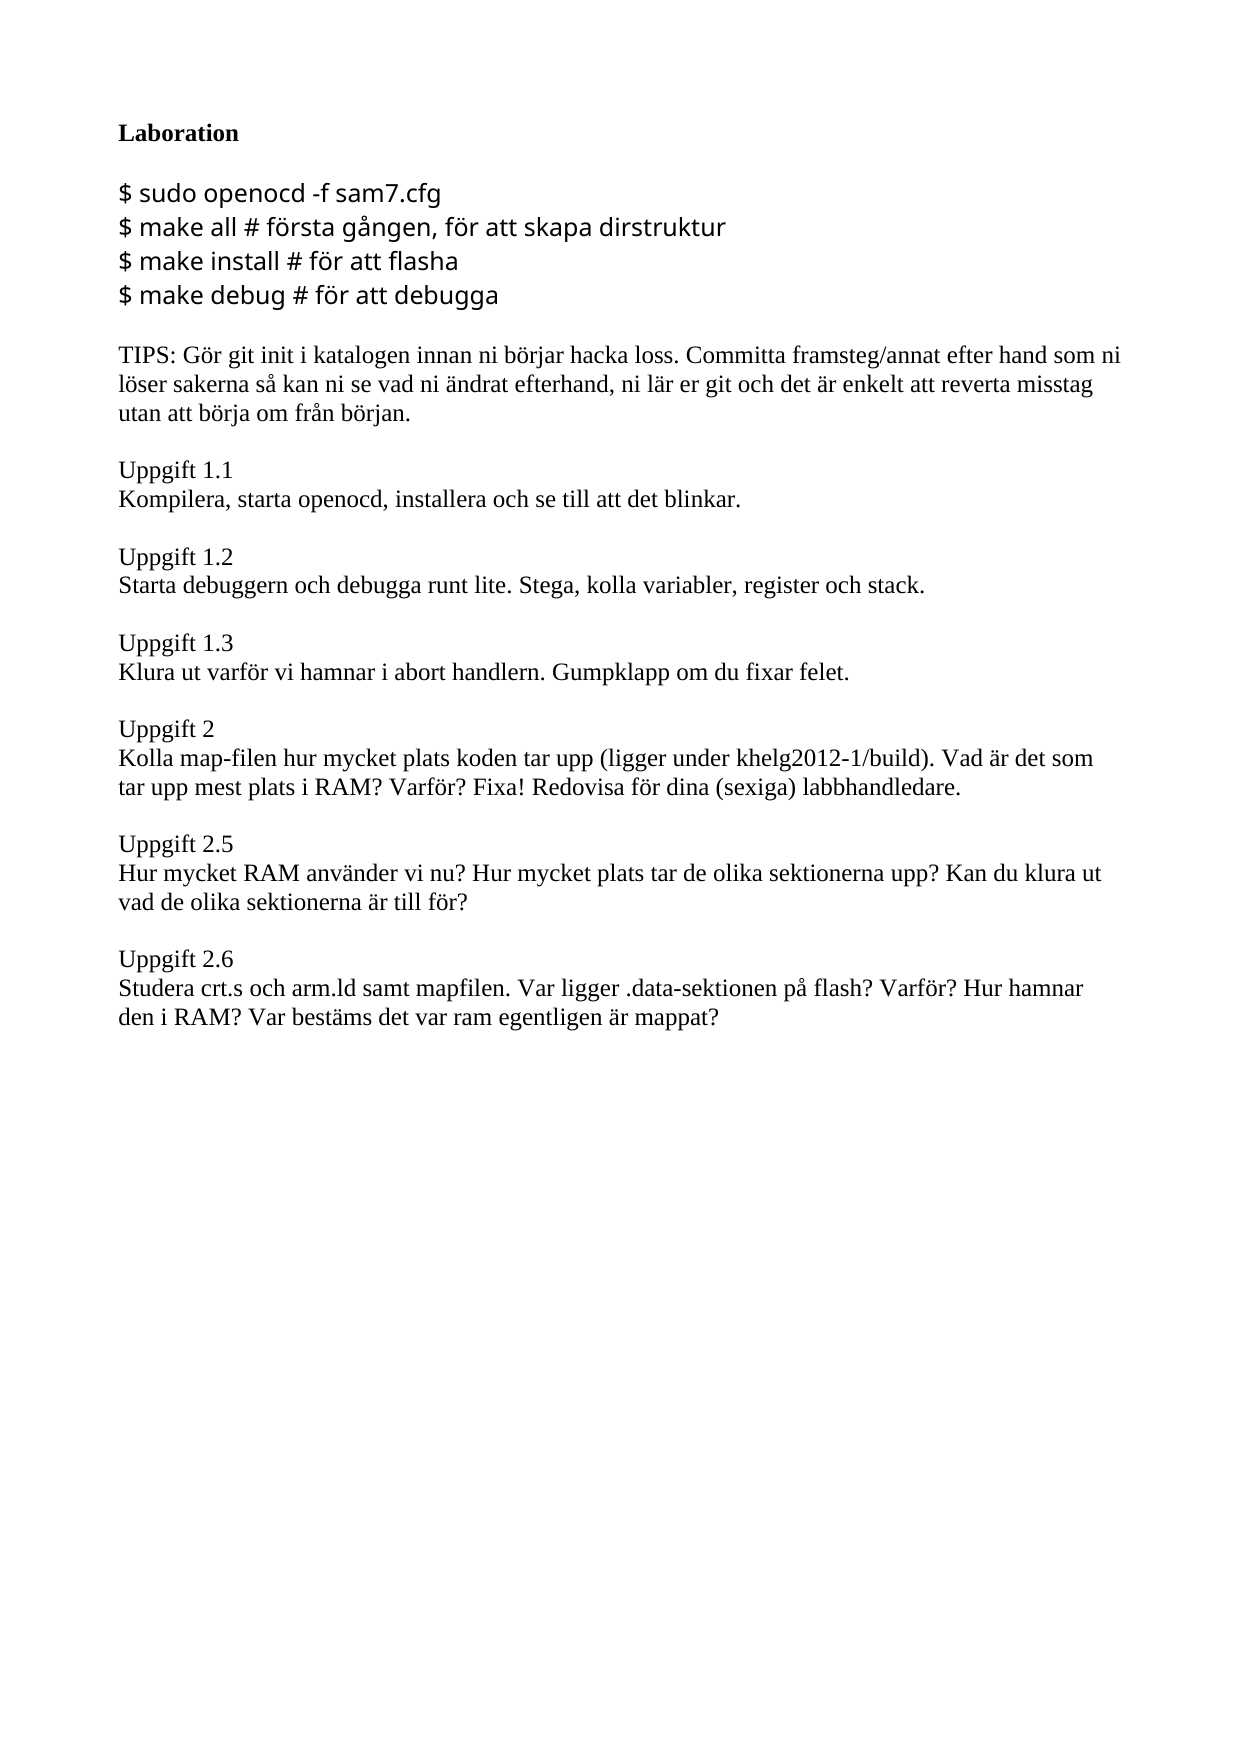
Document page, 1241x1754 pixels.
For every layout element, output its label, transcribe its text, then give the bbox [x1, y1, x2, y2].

text Kolla map-filen hur mycket plats koden tar upp (ligger under khelg2012-1/build). Vad är det som tar upp mest plats i RAM? Varför? Fixa! Redovisa för dina (sexiga) labbhandledare. [118, 743, 1122, 801]
text $ make all # första gången, för att skapa dirstruktur [118, 210, 1122, 244]
text $ make install # för att flasha [118, 244, 1122, 278]
text Starta debuggern och debugga runt lite. Stega, kolla variabler, register och stack. [118, 571, 1122, 599]
text Uppgift 2.5 [118, 829, 1122, 858]
text Uppgift 2.6 [118, 944, 1122, 973]
text Studera crt.s och arm.ld samt mapfilen. Var ligger .data-sektionen på flash? Varför? Hur hamnar den i RAM? Var bestäms det var ram egentligen är mappat? [118, 973, 1122, 1031]
text Uppgift 2 [118, 714, 1122, 743]
text Klura ut varför vi hamnar i abort handlern. Gumpklapp om du fixar felet. [118, 657, 1122, 686]
text $ sudo openocd -f sam7.cfg [118, 176, 1122, 210]
text Hur mycket RAM använder vi nu? Hur mycket plats tar de olika sektionerna upp? Kan du klura ut vad de olika sektionerna är till för? [118, 858, 1122, 916]
text Laboration [118, 118, 1122, 147]
text $ make debug # för att debugga [118, 278, 1122, 312]
text Uppgift 1.1 [118, 456, 1122, 484]
text Kompilera, starta openocd, installera och se till att det blinkar. [118, 484, 1122, 513]
text TIPS: Gör git init i katalogen innan ni börjar hacka loss. Committa framsteg/annat efter hand som ni löser sakerna så kan ni se vad ni ändrat efterhand, ni lär er git och det är enkelt att reverta misstag utan att börja om från början. [118, 341, 1122, 427]
text Uppgift 1.2 [118, 542, 1122, 571]
text Uppgift 1.3 [118, 628, 1122, 657]
